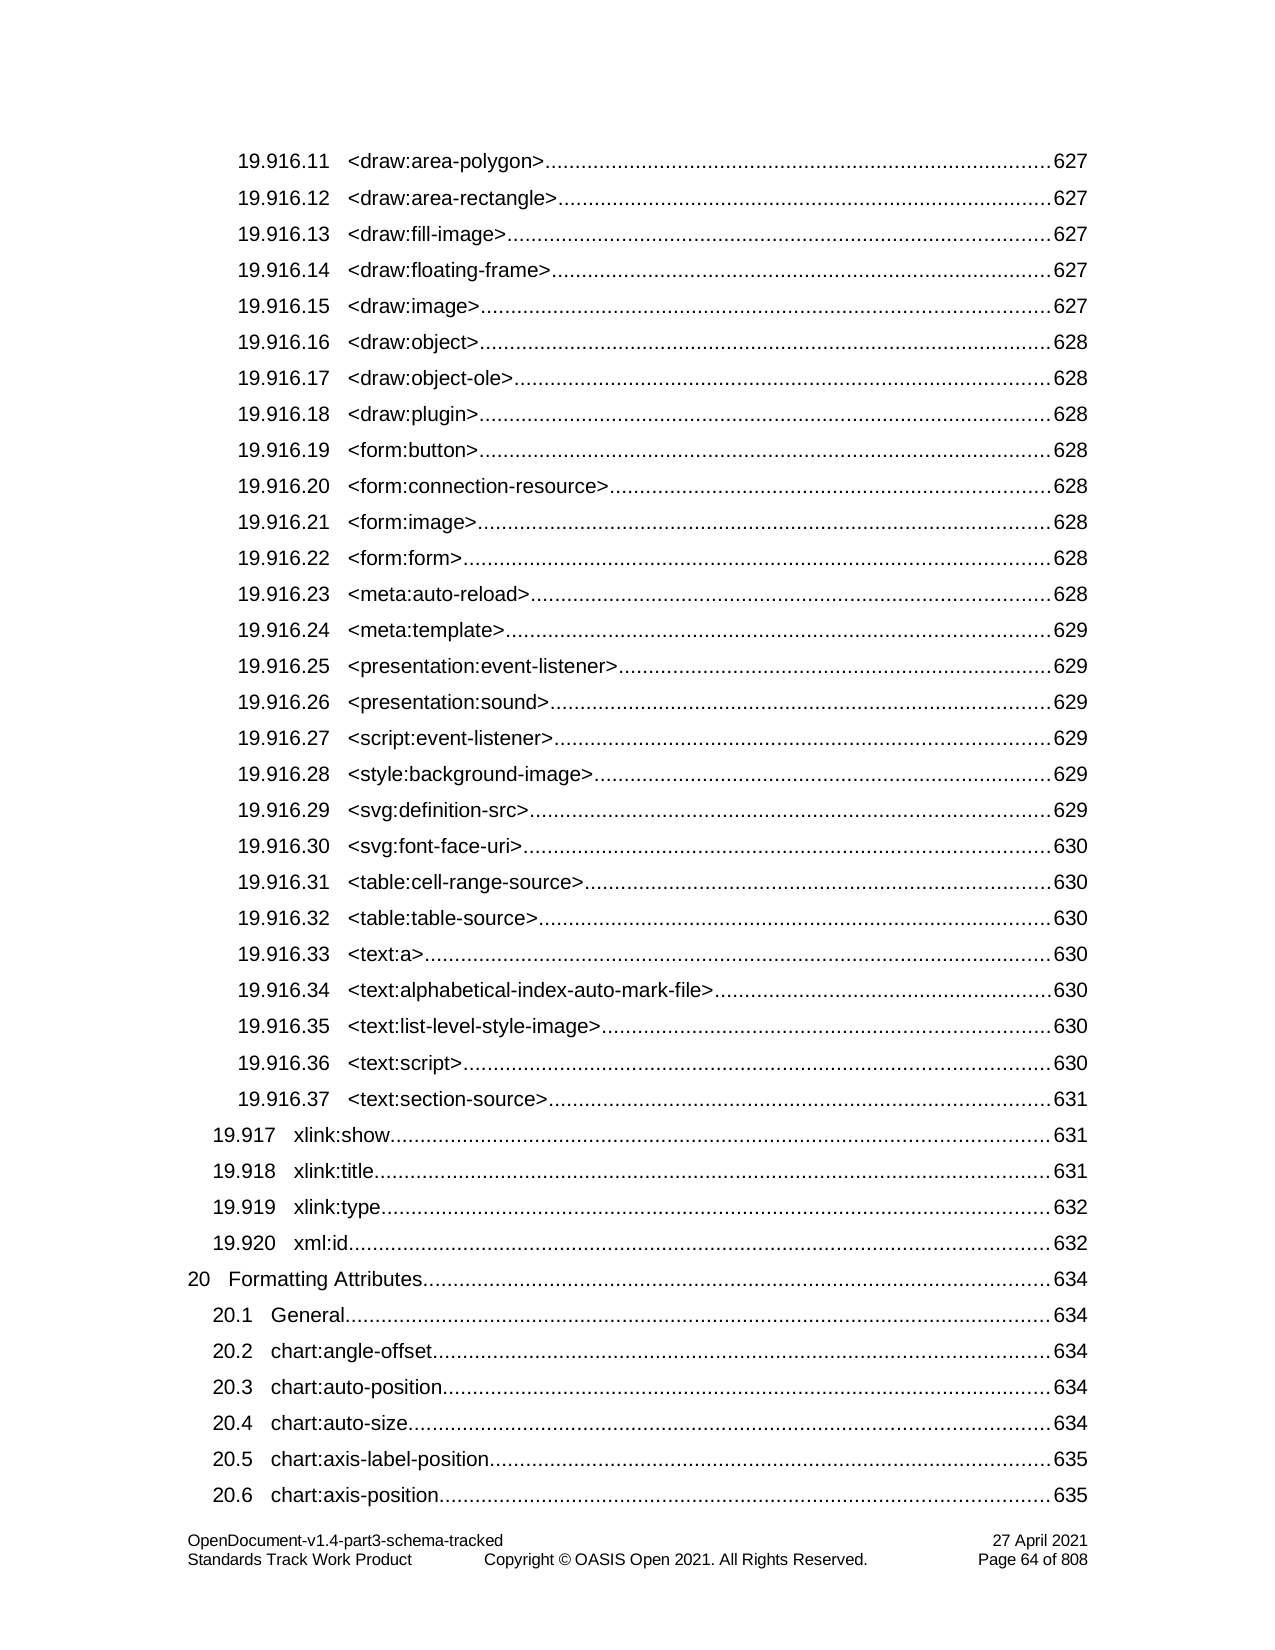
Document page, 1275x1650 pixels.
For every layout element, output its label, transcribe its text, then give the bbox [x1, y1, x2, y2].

text 19.916.29 <svg:definition-src> 629 [237, 799, 1088, 822]
text 19.916.37 <text:section-source> 631 [237, 1087, 1088, 1111]
text 19.920 xml:id 632 [212, 1231, 1088, 1255]
text 20.3 chart:auto-position 634 [212, 1375, 1088, 1399]
text 19.916.36 <text:script> 630 [237, 1051, 1088, 1074]
text 19.916.15 <draw:image> 627 [237, 294, 1088, 318]
text 19.916.21 <form:image> 628 [237, 510, 1088, 534]
text 19.916.22 <form:form> 628 [237, 546, 1088, 570]
text 19.917 xlink:show 631 [212, 1123, 1088, 1147]
text 19.916.19 <form:button> 628 [237, 438, 1088, 462]
text 19.916.32 <table:table-source> 630 [237, 907, 1088, 930]
text 20.5 chart:axis-label-position 635 [212, 1447, 1088, 1471]
text 19.916.16 <draw:object> 628 [237, 330, 1088, 354]
text 19.916.35 <text:list-level-style-image> 630 [237, 1015, 1088, 1038]
text 19.916.24 <meta:template> 629 [237, 618, 1088, 642]
text 19.916.11 <draw:area-polygon> 627 [237, 150, 1088, 173]
text 19.916.28 <style:background-image> 629 [237, 763, 1088, 786]
text 20.4 chart:auto-size 634 [212, 1411, 1088, 1435]
text 19.916.33 <text:a> 630 [237, 943, 1088, 966]
text 19.916.18 <draw:plugin> 628 [237, 402, 1088, 426]
text 19.916.13 <draw:fill-image> 627 [237, 222, 1088, 246]
text 20 Formatting Attributes 634 [187, 1267, 1088, 1291]
text 20.6 chart:axis-position 635 [212, 1483, 1088, 1507]
text 19.916.23 <meta:auto-reload> 628 [237, 582, 1088, 606]
text 19.916.20 <form:connection-resource> 628 [237, 474, 1088, 498]
text 19.916.14 <draw:floating-frame> 627 [237, 258, 1088, 282]
text 19.916.12 <draw:area-rectangle> 627 [237, 186, 1088, 209]
text 19.916.30 <svg:font-face-uri> 630 [237, 835, 1088, 858]
text 20.2 chart:angle-offset 634 [212, 1339, 1088, 1363]
text 19.916.34 <text:alphabetical-index-auto-mark-file> 630 [237, 979, 1088, 1002]
text 19.916.27 <script:event-listener> 629 [237, 727, 1088, 750]
text 19.916.25 <presentation:event-listener> 629 [237, 654, 1088, 678]
text 19.919 xlink:type 632 [212, 1195, 1088, 1219]
text 19.916.17 <draw:object-ole> 628 [237, 366, 1088, 390]
text 20.1 General 634 [212, 1303, 1088, 1327]
text 19.916.31 <table:cell-range-source> 630 [237, 871, 1088, 894]
text 19.916.26 <presentation:sound> 629 [237, 691, 1088, 714]
text 19.918 xlink:title 631 [212, 1159, 1088, 1183]
